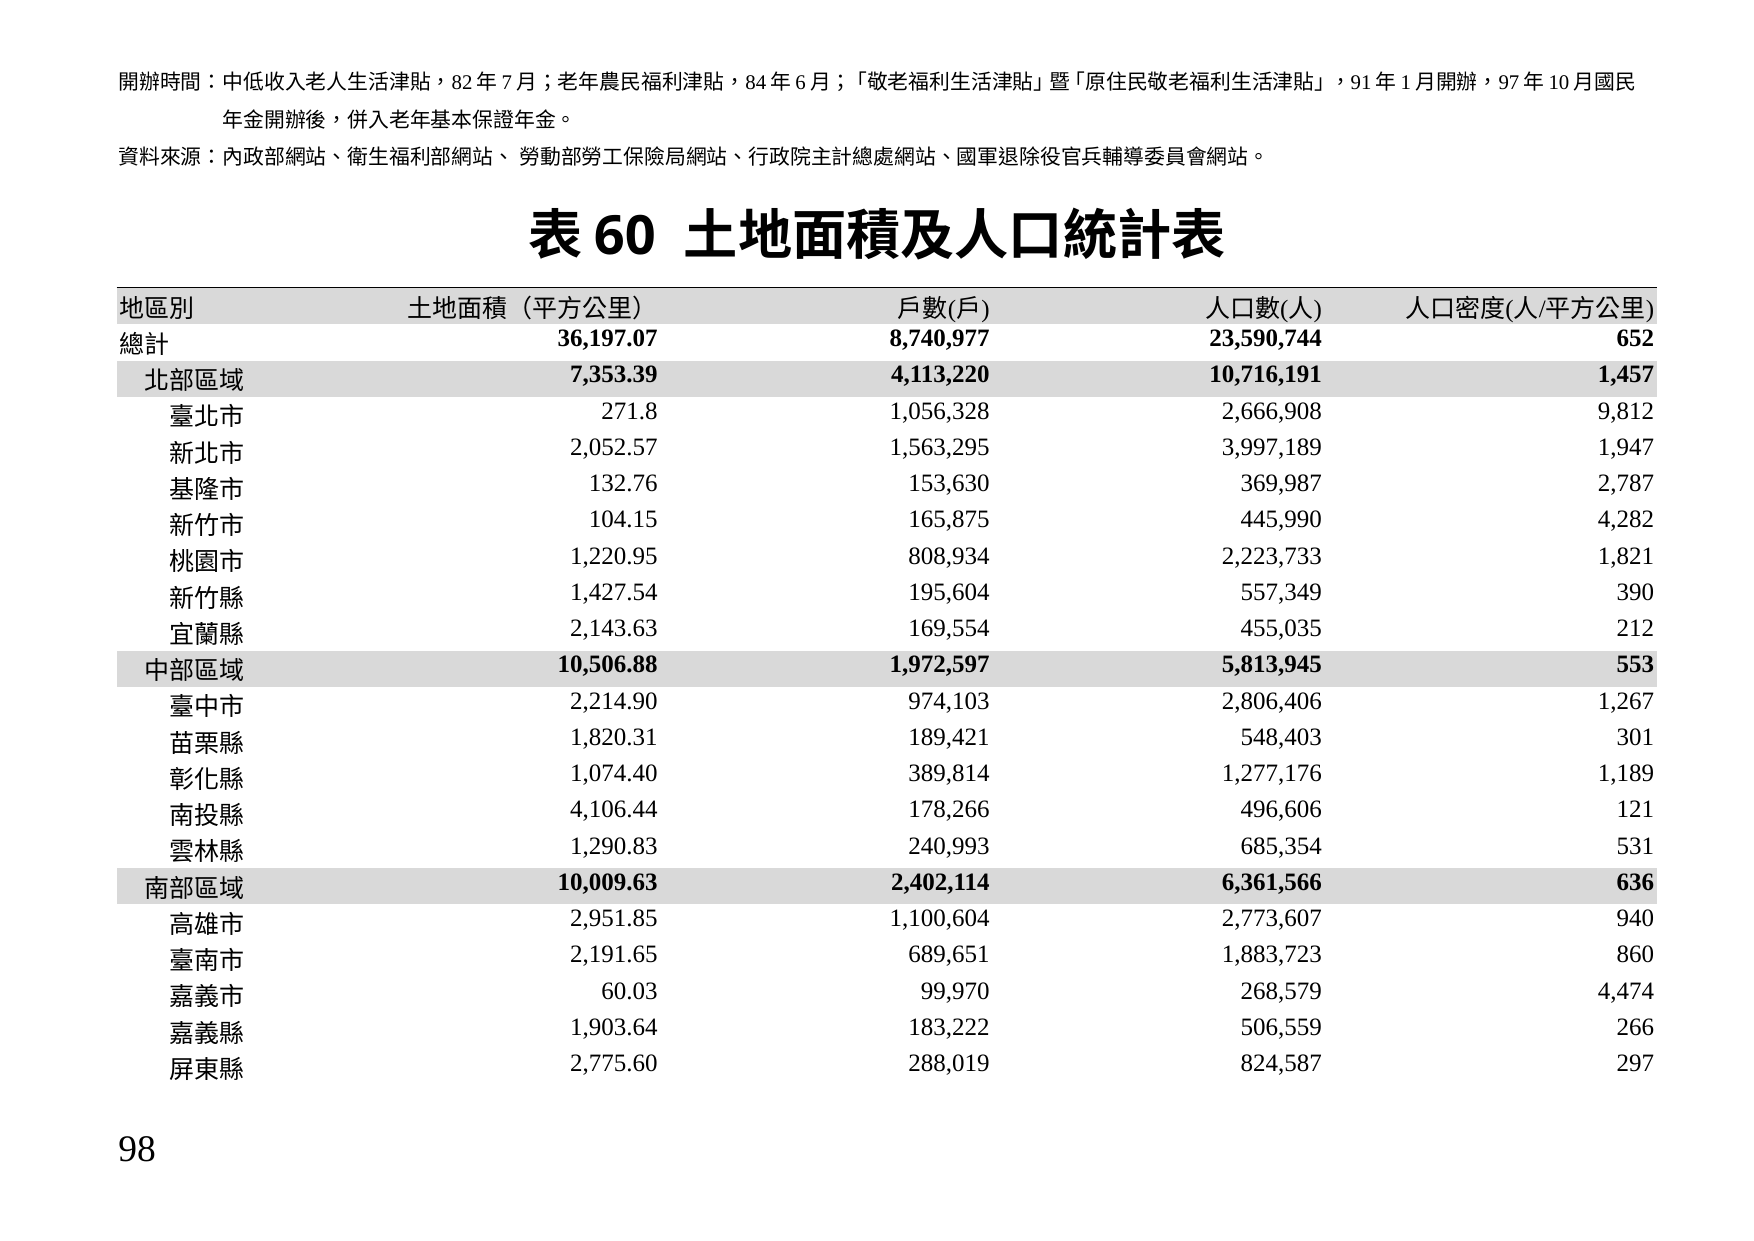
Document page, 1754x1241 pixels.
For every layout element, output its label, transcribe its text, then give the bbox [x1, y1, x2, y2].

table_cell 雲林縣 [117, 832, 328, 868]
table_cell 153,630 [660, 469, 992, 506]
table_cell 23,590,744 [992, 324, 1324, 361]
table_cell 1,883,723 [992, 941, 1324, 977]
table_cell 10,009.63 [328, 868, 660, 904]
table_cell 240,993 [660, 832, 992, 868]
table_cell 36,197.07 [328, 324, 660, 361]
table_cell 2,806,406 [992, 687, 1324, 723]
table_cell 974,103 [660, 687, 992, 723]
table_cell 彰化縣 [117, 759, 328, 796]
table_cell 2,223,733 [992, 542, 1324, 578]
subtitle 表60 土地面積及人口統計表 [118, 174, 1636, 287]
table_cell 1,220.95 [328, 542, 660, 578]
table_cell 271.8 [328, 397, 660, 433]
table_cell 宜蘭縣 [117, 614, 328, 651]
table_cell 2,787 [1324, 469, 1657, 506]
table_cell 1,056,328 [660, 397, 992, 433]
table_header 地區別 [117, 288, 328, 324]
table_cell 8,740,977 [660, 324, 992, 361]
table_cell 臺中市 [117, 687, 328, 723]
table_cell 1,947 [1324, 433, 1657, 469]
table_cell 2,052.57 [328, 433, 660, 469]
table_cell 北部區域 [117, 361, 328, 397]
table_cell 1,972,597 [660, 651, 992, 687]
table_cell 689,651 [660, 941, 992, 977]
table_cell 1,821 [1324, 542, 1657, 578]
table_cell 445,990 [992, 506, 1324, 542]
table_cell 2,214.90 [328, 687, 660, 723]
text 開辦時間：中低收入老人生活津貼，82年7月；老年農民福利津貼，84年6月；「敬老福利生活津貼」暨「原住民敬老福利生活津貼」，91年1月開辦，97年10月國民年金開辦後，併入老年基本保證年金。 [118, 62, 1636, 137]
table_header 人口數(人) [992, 288, 1324, 324]
table_cell 369,987 [992, 469, 1324, 506]
table_cell 嘉義市 [117, 977, 328, 1013]
table_cell 824,587 [992, 1049, 1324, 1086]
table_cell 652 [1324, 324, 1657, 361]
table_cell 7,353.39 [328, 361, 660, 397]
table_cell 1,074.40 [328, 759, 660, 796]
table_cell 中部區域 [117, 651, 328, 687]
table_cell 266 [1324, 1013, 1657, 1049]
table_cell 506,559 [992, 1013, 1324, 1049]
table_cell 496,606 [992, 796, 1324, 832]
table_cell 桃園市 [117, 542, 328, 578]
table_cell 南投縣 [117, 796, 328, 832]
table_cell 165,875 [660, 506, 992, 542]
table_cell 297 [1324, 1049, 1657, 1086]
table_cell 嘉義縣 [117, 1013, 328, 1049]
table_cell 南部區域 [117, 868, 328, 904]
table_header 土地面積（平方公里） [328, 288, 660, 324]
table_cell 557,349 [992, 578, 1324, 614]
table_header 戶數(戶) [660, 288, 992, 324]
table_cell 6,361,566 [992, 868, 1324, 904]
table_header 人口密度(人/平方公里) [1324, 288, 1657, 324]
table_cell 389,814 [660, 759, 992, 796]
table_cell 1,267 [1324, 687, 1657, 723]
table_cell 臺北市 [117, 397, 328, 433]
table_cell 808,934 [660, 542, 992, 578]
table_cell 1,563,295 [660, 433, 992, 469]
table_cell 860 [1324, 941, 1657, 977]
table_cell 4,282 [1324, 506, 1657, 542]
table_cell 2,951.85 [328, 904, 660, 941]
table_cell 104.15 [328, 506, 660, 542]
table_cell 301 [1324, 723, 1657, 759]
table_cell 1,457 [1324, 361, 1657, 397]
table_cell 2,191.65 [328, 941, 660, 977]
table_cell 132.76 [328, 469, 660, 506]
table_cell 3,997,189 [992, 433, 1324, 469]
table_cell 940 [1324, 904, 1657, 941]
table_cell 1,189 [1324, 759, 1657, 796]
table_cell 99,970 [660, 977, 992, 1013]
table_cell 苗栗縣 [117, 723, 328, 759]
table_cell 1,903.64 [328, 1013, 660, 1049]
table_cell 臺南市 [117, 941, 328, 977]
table_cell 1,277,176 [992, 759, 1324, 796]
table_cell 212 [1324, 614, 1657, 651]
table_cell 636 [1324, 868, 1657, 904]
table_cell 新竹縣 [117, 578, 328, 614]
table_cell 268,579 [992, 977, 1324, 1013]
table_cell 新北市 [117, 433, 328, 469]
table_cell 169,554 [660, 614, 992, 651]
table_cell 455,035 [992, 614, 1324, 651]
table_cell 1,290.83 [328, 832, 660, 868]
table_cell 121 [1324, 796, 1657, 832]
table_cell 553 [1324, 651, 1657, 687]
table_cell 195,604 [660, 578, 992, 614]
table_cell 390 [1324, 578, 1657, 614]
table_cell 高雄市 [117, 904, 328, 941]
table_cell 5,813,945 [992, 651, 1324, 687]
table_cell 189,421 [660, 723, 992, 759]
table_cell 新竹市 [117, 506, 328, 542]
table_cell 183,222 [660, 1013, 992, 1049]
table_cell 10,506.88 [328, 651, 660, 687]
table_cell 1,427.54 [328, 578, 660, 614]
table_cell 9,812 [1324, 397, 1657, 433]
table_cell 基隆市 [117, 469, 328, 506]
table_cell 10,716,191 [992, 361, 1324, 397]
table_cell 4,113,220 [660, 361, 992, 397]
table_cell 178,266 [660, 796, 992, 832]
table_cell 總計 [117, 324, 328, 361]
table_cell 288,019 [660, 1049, 992, 1086]
table_cell 531 [1324, 832, 1657, 868]
table_cell 4,474 [1324, 977, 1657, 1013]
table_cell 4,106.44 [328, 796, 660, 832]
table_cell 2,666,908 [992, 397, 1324, 433]
table_cell 1,100,604 [660, 904, 992, 941]
table_cell 屏東縣 [117, 1049, 328, 1086]
table_cell 1,820.31 [328, 723, 660, 759]
table_cell 548,403 [992, 723, 1324, 759]
table_cell 2,143.63 [328, 614, 660, 651]
table_cell 60.03 [328, 977, 660, 1013]
table_cell 2,775.60 [328, 1049, 660, 1086]
text 資料來源：內政部網站、衛生福利部網站、 勞動部勞工保險局網站、行政院主計總處網站、國軍退除役官兵輔導委員會網站。 [118, 137, 1636, 174]
table_cell 685,354 [992, 832, 1324, 868]
table_cell 2,773,607 [992, 904, 1324, 941]
table_cell 2,402,114 [660, 868, 992, 904]
